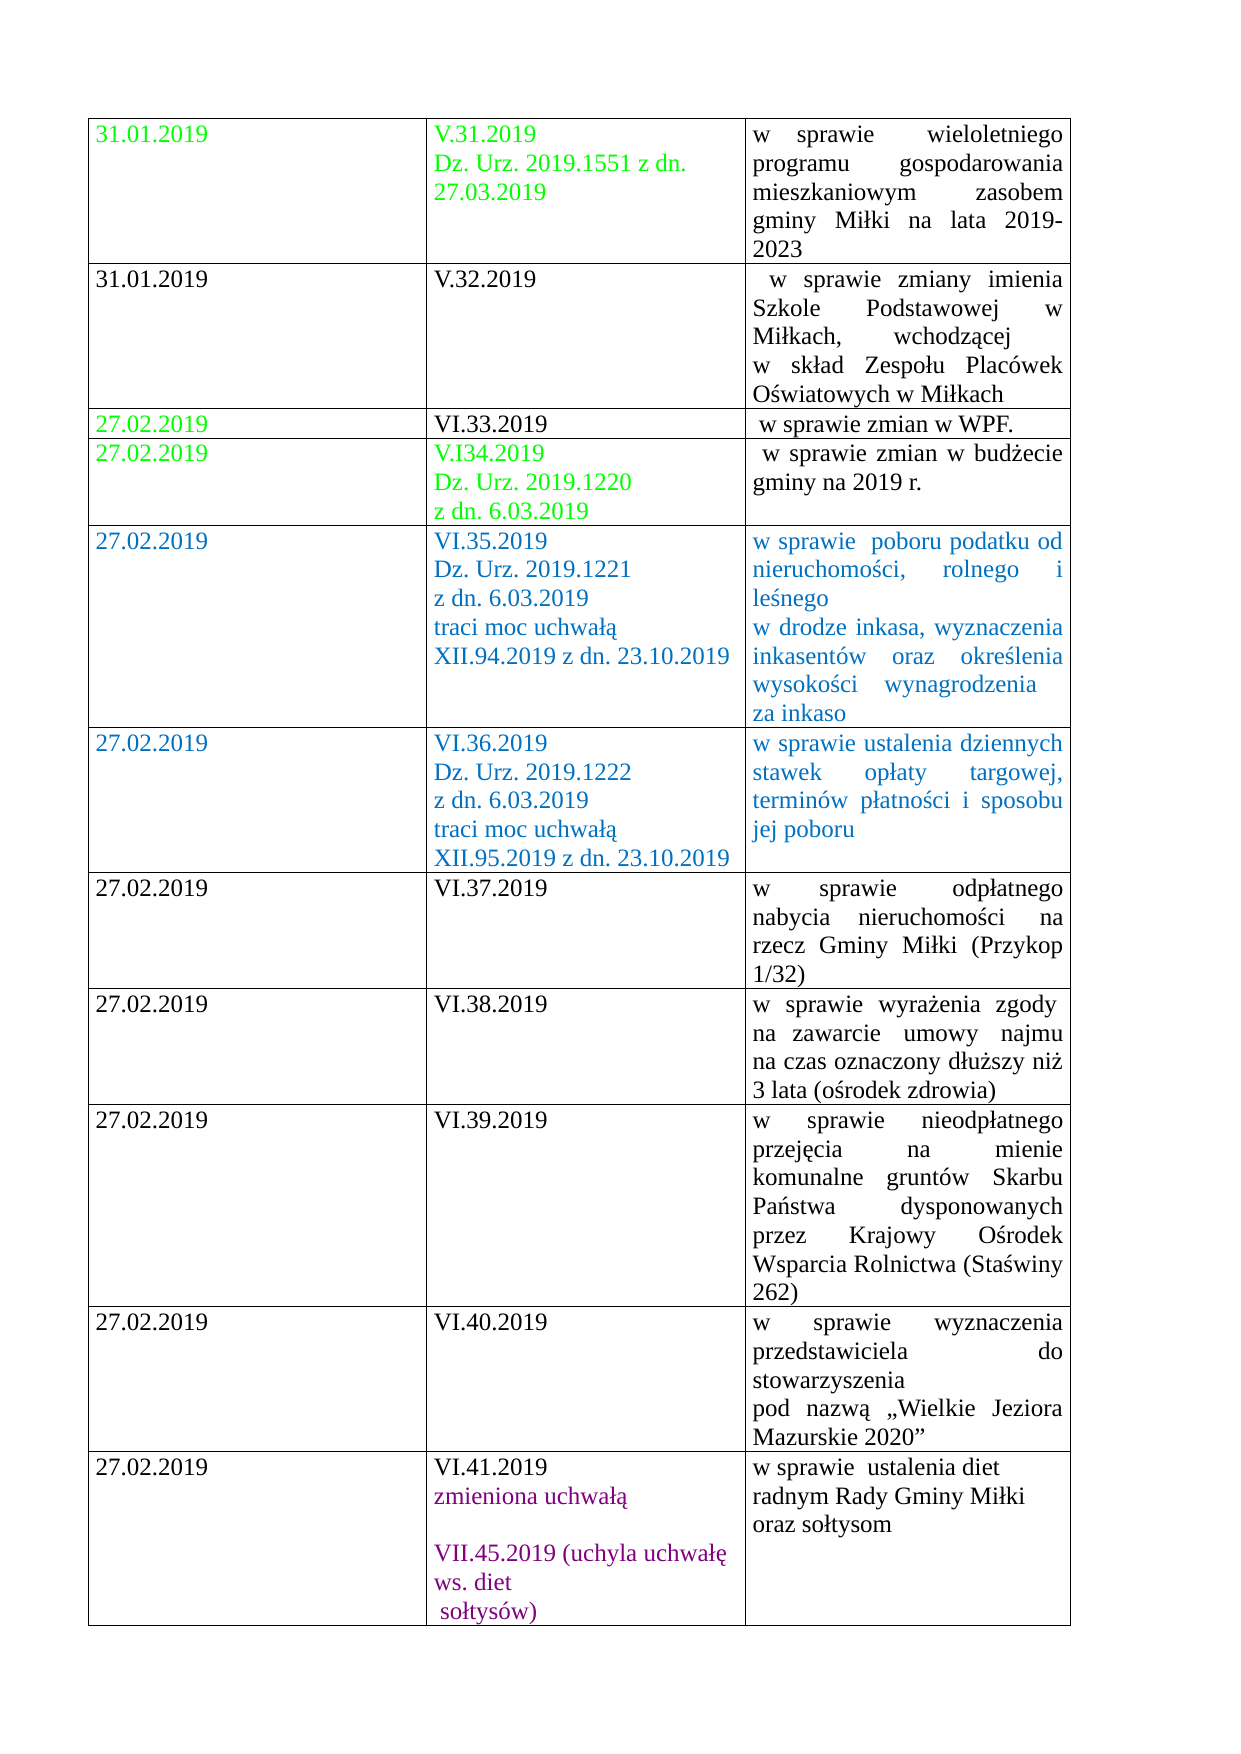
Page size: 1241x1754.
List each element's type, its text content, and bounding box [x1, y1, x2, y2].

table_cell VI.39.2019 [427, 1105, 745, 1306]
table_cell w sprawie odpłatnego nabycia nieruchomości na rzecz Gminy Miłki (Przykop 1/32) [746, 873, 1070, 988]
table_cell VI.35.2019 Dz. Urz. 2019.1221 z dn. 6.03.2019 traci moc uchwałą XII.94.2019 z dn. 23.10.2019 [427, 526, 745, 727]
table_cell 31.01.2019 [89, 119, 426, 263]
table_cell w sprawie wieloletniego programu gospodarowania mieszkaniowym zasobem gminy Miłki na lata 2019-2023 [746, 119, 1070, 263]
table_cell VI.38.2019 [427, 989, 745, 1104]
table_cell V.31.2019 Dz. Urz. 2019.1551 z dn. 27.03.2019 [427, 119, 745, 263]
table_cell w sprawie wyrażenia zgody na zawarcie umowy najmu na czas oznaczony dłuższy niż 3 lata (ośrodek zdrowia) [746, 989, 1070, 1104]
table_cell 27.02.2019 [89, 409, 426, 437]
table_cell w sprawie zmiany imienia Szkole Podstawowej w Miłkach, wchodzącej w skład Zespołu Placówek Oświatowych w Miłkach [746, 264, 1070, 408]
table_cell VI.40.2019 [427, 1307, 745, 1451]
table_cell 27.02.2019 [89, 728, 426, 872]
table_cell V.32.2019 [427, 264, 745, 408]
table_cell w sprawie poboru podatku od nieruchomości, rolnego i leśnego w drodze inkasa, wyznaczenia inkasentów oraz określenia wysokości wynagrodzenia za inkaso [746, 526, 1070, 727]
table_cell 27.02.2019 [89, 439, 426, 525]
table_cell w sprawie wyznaczenia przedstawiciela do stowarzyszenia pod nazwą „Wielkie Jeziora Mazurskie 2020” [746, 1307, 1070, 1451]
table_cell w sprawie ustalenia dziennych stawek opłaty targowej, terminów płatności i sposobu jej poboru [746, 728, 1070, 872]
table_cell VI.33.2019 [427, 409, 745, 437]
table_cell VI.36.2019 Dz. Urz. 2019.1222 z dn. 6.03.2019 traci moc uchwałą XII.95.2019 z dn. 23.10.2019 [427, 728, 745, 872]
table_cell w sprawie zmian w budżecie gminy na 2019 r. [746, 439, 1070, 525]
table_cell 27.02.2019 [89, 1307, 426, 1451]
table_cell VI.41.2019 zmieniona uchwałą VII.45.2019 (uchyla uchwałę ws. diet sołtysów) [427, 1452, 745, 1624]
table_cell 27.02.2019 [89, 1105, 426, 1306]
table_cell 27.02.2019 [89, 1452, 426, 1624]
table_cell V.I34.2019 Dz. Urz. 2019.1220 z dn. 6.03.2019 [427, 439, 745, 525]
table_cell 27.02.2019 [89, 873, 426, 988]
table_cell 27.02.2019 [89, 989, 426, 1104]
table_cell 27.02.2019 [89, 526, 426, 727]
table_cell VI.37.2019 [427, 873, 745, 988]
table_cell w sprawie ustalenia diet radnym Rady Gminy Miłki oraz sołtysom [746, 1452, 1070, 1624]
table_cell w sprawie nieodpłatnego przejęcia na mienie komunalne gruntów Skarbu Państwa dysponowanych przez Krajowy Ośrodek Wsparcia Rolnictwa (Staświny 262) [746, 1105, 1070, 1306]
table_cell 31.01.2019 [89, 264, 426, 408]
table_cell w sprawie zmian w WPF. [746, 409, 1070, 437]
